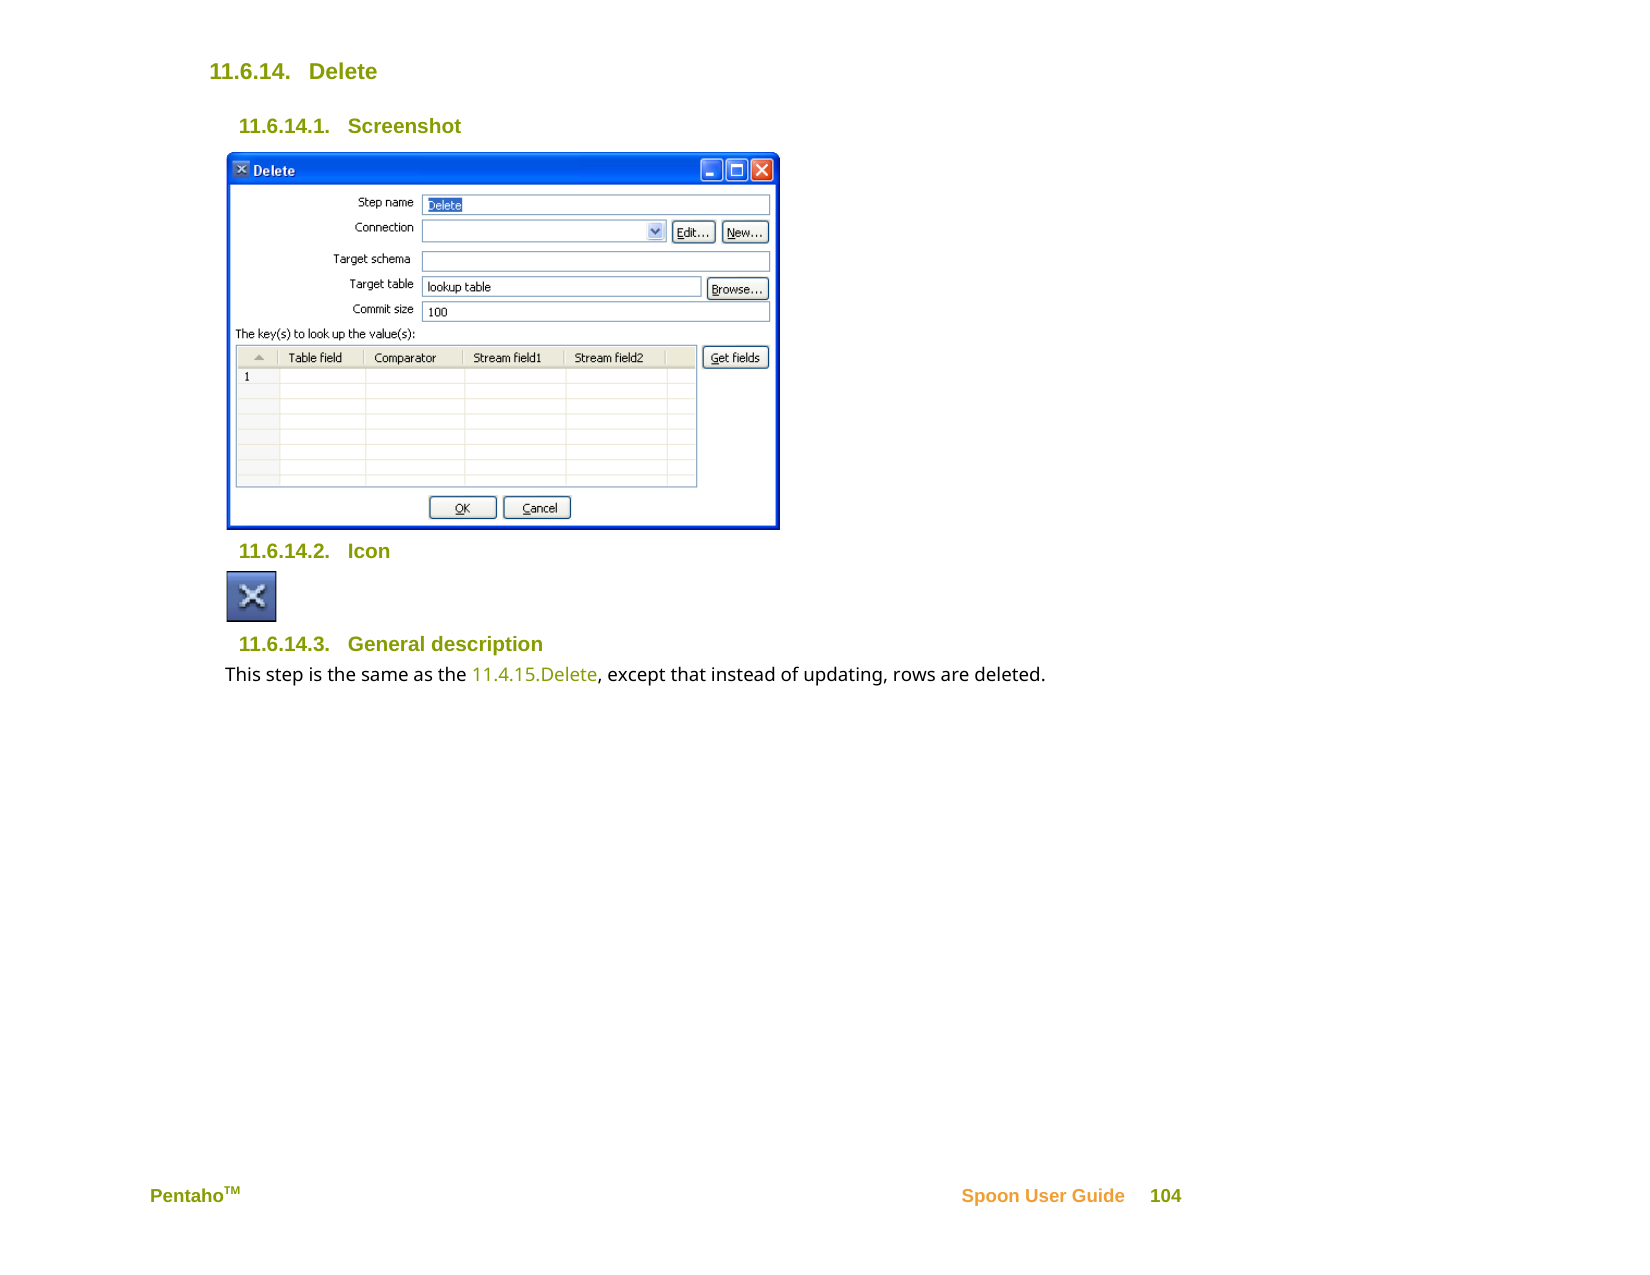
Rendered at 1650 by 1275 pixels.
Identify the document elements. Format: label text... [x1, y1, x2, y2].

subtitle Screenshot [239, 106, 1500, 141]
subtitle General description [225, 570, 1500, 658]
picture [226, 571, 277, 622]
subtitle Icon [239, 530, 1500, 566]
text This step is the same as the 11.4.15.Delete, except that instead of updating, rows are deleted. [225, 658, 1500, 688]
subtitle Delete [209, 52, 1500, 87]
picture [226, 152, 780, 530]
